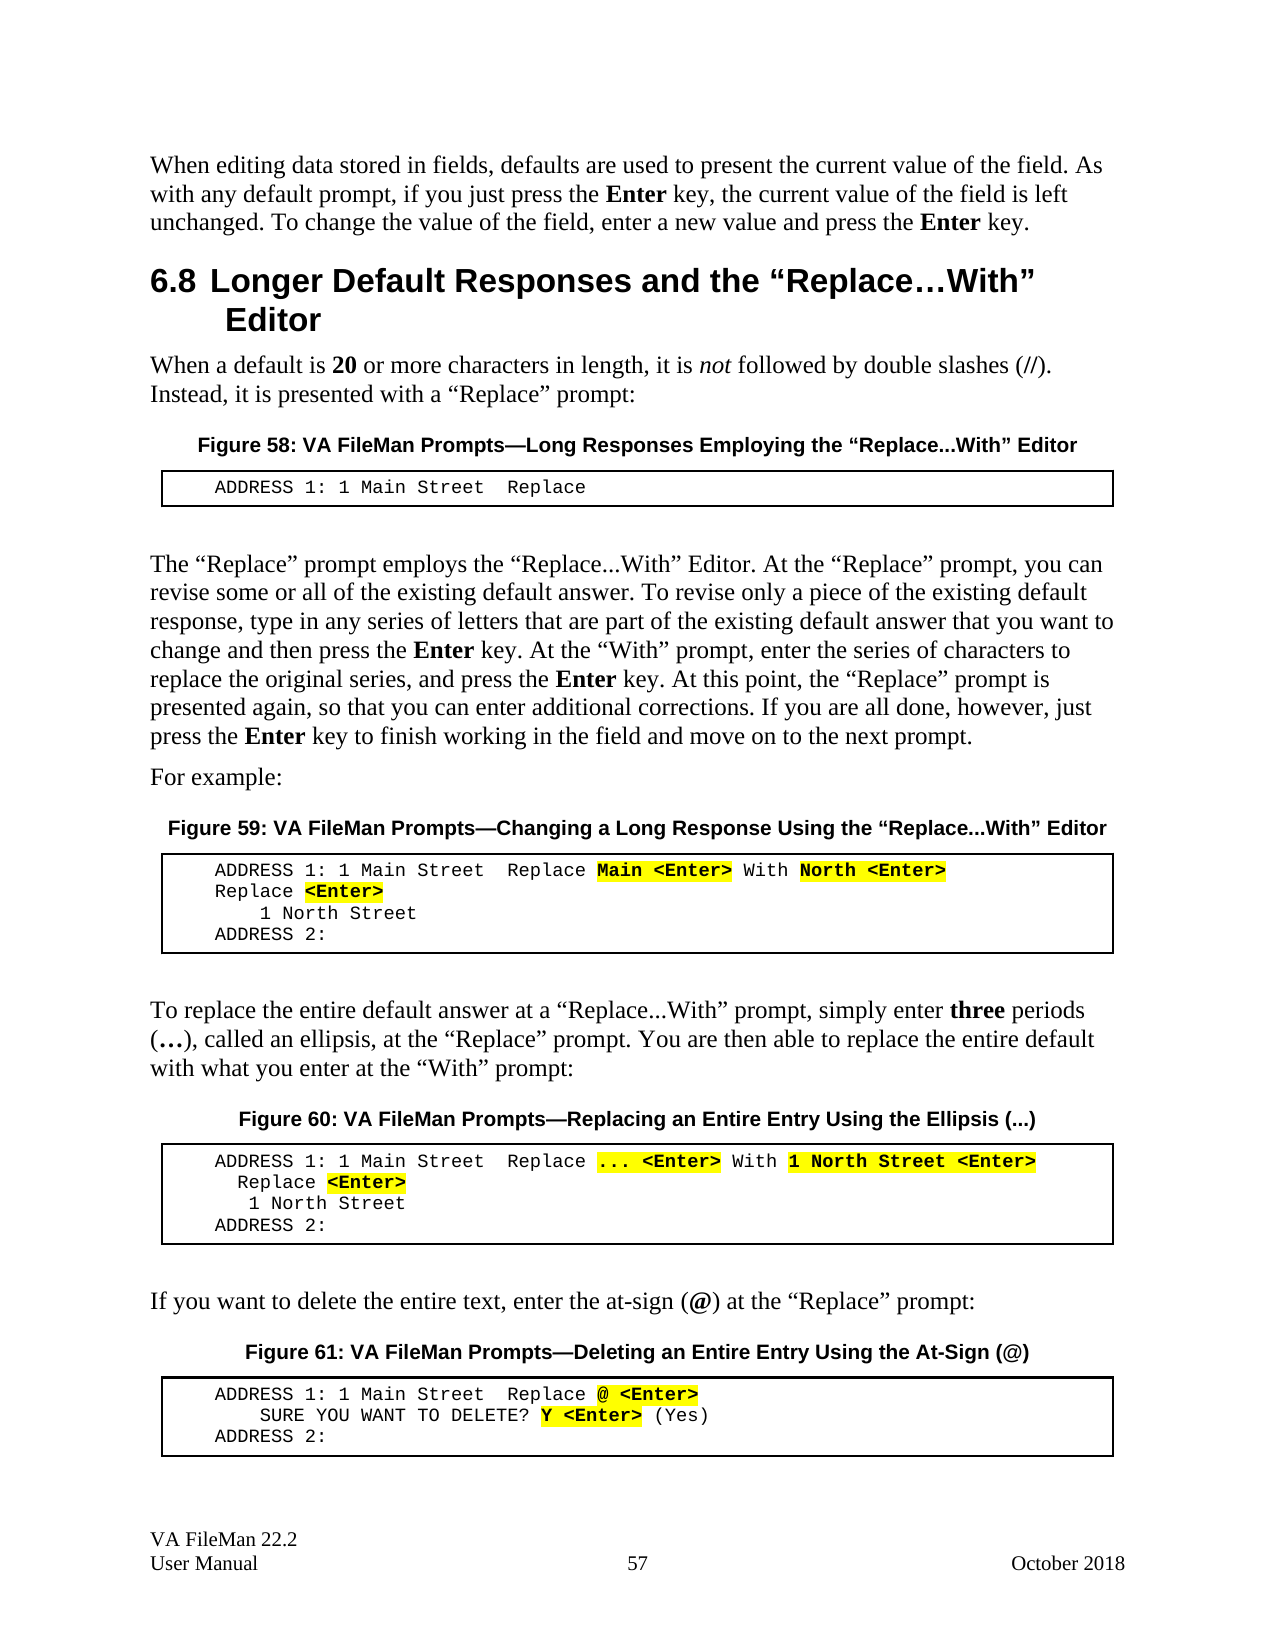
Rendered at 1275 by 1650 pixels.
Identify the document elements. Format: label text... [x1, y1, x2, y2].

subtitle Longer Default Responses and the “Replace…With” Editor [150, 261, 1125, 338]
text ADDRESS 1: 1 Main Street Replace [163, 472, 1112, 505]
text When a default is 20 or more characters in length, it is not followed by double slashes (//). Instead, it is presented with a “Replace” prompt: [150, 351, 1125, 408]
text When editing data stored in fields, defaults are used to present the current value of the field. As with any default prompt, if you just press the Enter key, the current value of the field is left unchanged. To change the value of the field, enter a new value and press the Enter key. [150, 150, 1125, 236]
text SURE YOU WANT TO DELETE? Y <Enter> (Yes) [163, 1398, 1112, 1419]
text For example: [150, 762, 1125, 791]
text 1 North Street [163, 895, 1112, 916]
text ADDRESS 1: 1 Main Street Replace @ <Enter> [163, 1379, 1112, 1398]
text ADDRESS 1: 1 Main Street Replace Main <Enter> With North <Enter> [163, 855, 1112, 874]
text ADDRESS 2: [163, 1419, 1112, 1455]
text ADDRESS 1: 1 Main Street Replace ... <Enter> With 1 North Street <Enter> [163, 1145, 1112, 1164]
text The “Replace” prompt employs the “Replace...With” Editor. At the “Replace” prompt, you can revise some or all of the existing default answer. To revise only a piece of the existing default response, type in any series of letters that are part of the existing default answer that you want to change and then press the Enter key. At the “With” prompt, enter the series of characters to replace the original series, and press the Enter key. At this point, the “Replace” prompt is presented again, so that you can enter additional corrections. If you are all done, however, just press the Enter key to finish working in the field and move on to the next prompt. [150, 549, 1125, 750]
text Replace <Enter> [163, 1164, 1112, 1186]
text ADDRESS 2: [163, 1207, 1112, 1243]
text Figure 61: VA FileMan Prompts—Deleting an Entire Entry Using the At-Sign (@) [150, 1340, 1125, 1364]
text Figure 60: VA FileMan Prompts—Replacing an Entire Entry Using the Ellipsis (...) [150, 1107, 1125, 1131]
text To replace the entire default answer at a “Replace...With” prompt, simply enter three periods (…), called an ellipsis, at the “Replace” prompt. You are then able to replace the entire default with what you enter at the “With” prompt: [150, 996, 1125, 1082]
text Replace <Enter> [163, 874, 1112, 895]
text Figure 59: VA FileMan Prompts—Changing a Long Response Using the “Replace...With” Editor [150, 816, 1125, 840]
text If you want to delete the entire text, enter the at-sign (@) at the “Replace” prompt: [150, 1286, 1125, 1315]
text 1 North Street [163, 1186, 1112, 1207]
text Figure 58: VA FileMan Prompts—Long Responses Employing the “Replace...With” Editor [150, 433, 1125, 457]
text ADDRESS 2: [163, 916, 1112, 952]
